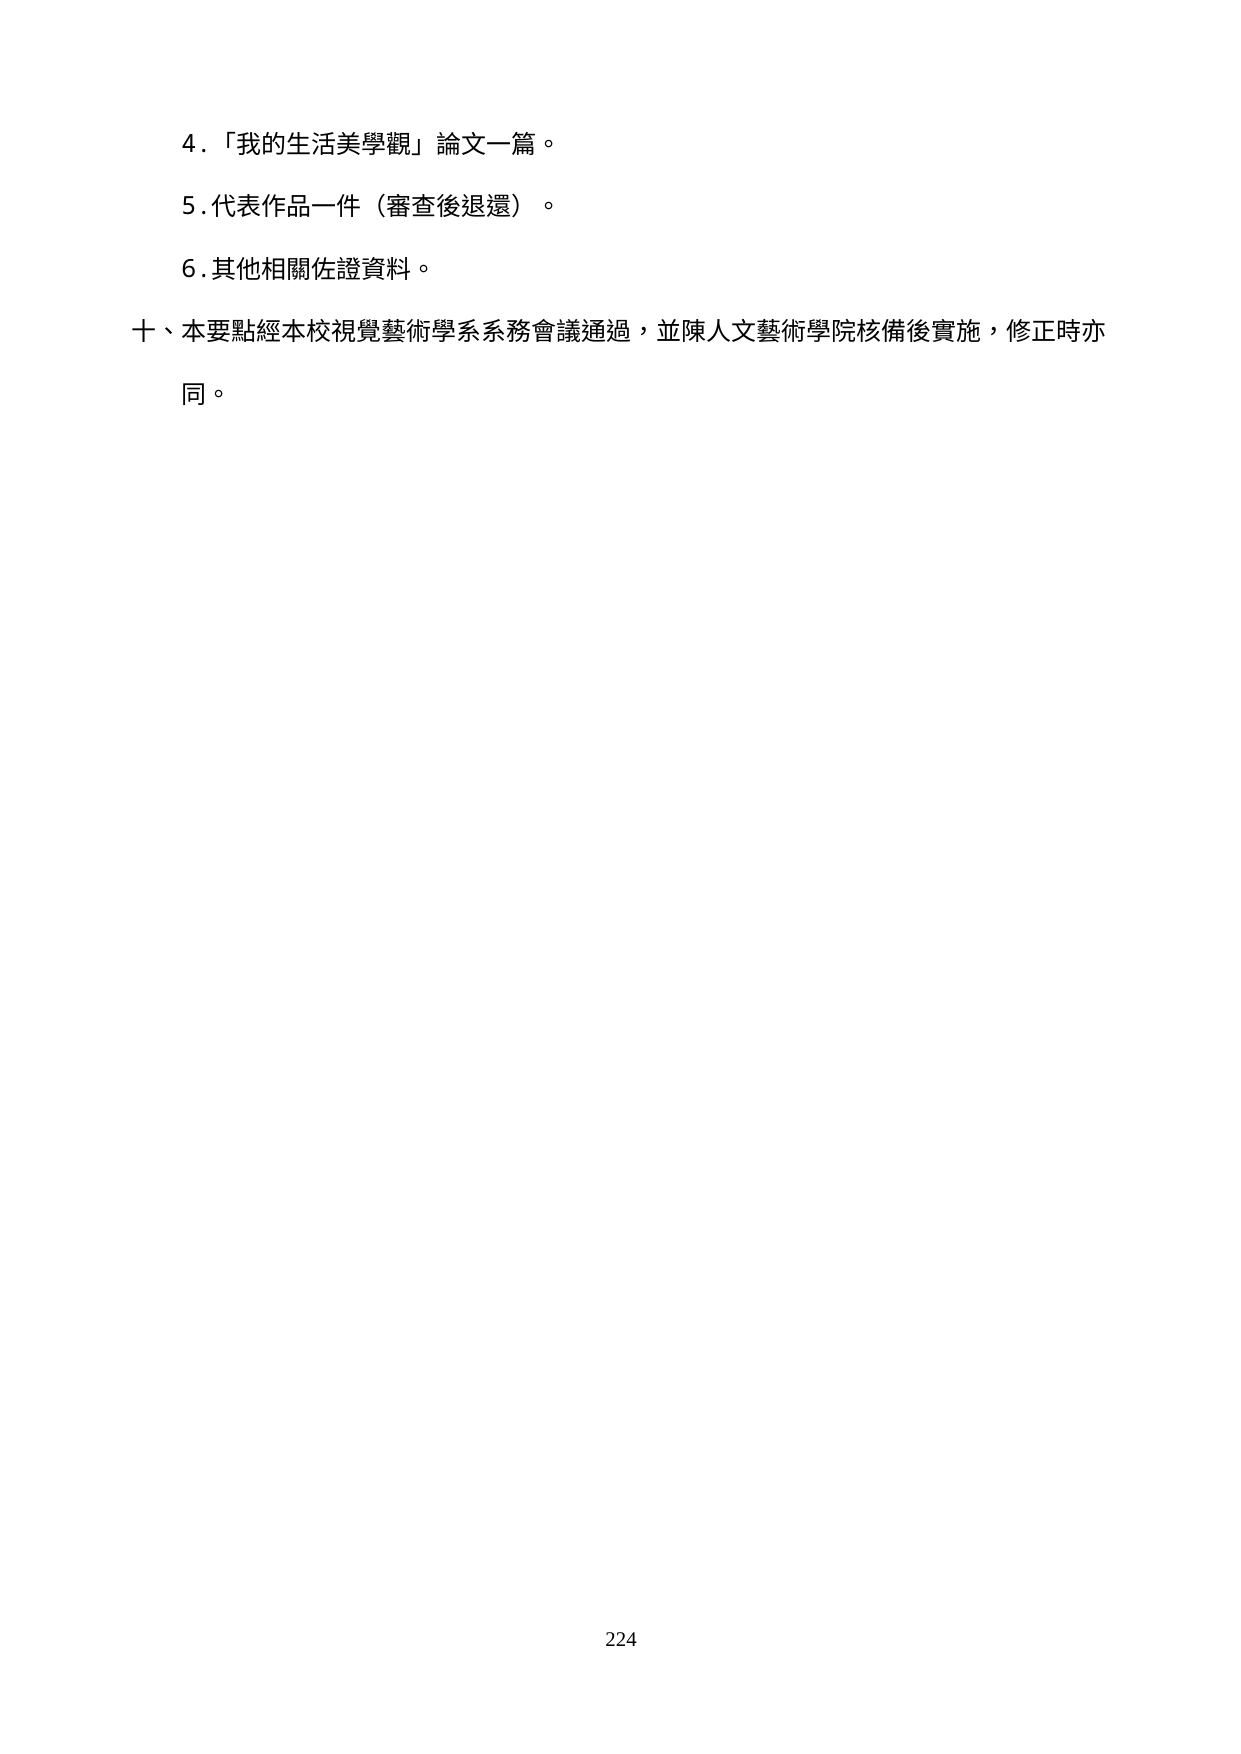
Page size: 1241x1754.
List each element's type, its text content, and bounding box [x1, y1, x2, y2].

text 4.「我的生活美學觀」論文一篇。 [131, 101, 1110, 163]
text 十、本要點經本校視覺藝術學系系務會議通過，並陳人文藝術學院核備後實施，修正時亦同。 [131, 288, 1110, 413]
text 6.其他相關佐證資料。 [131, 226, 1110, 288]
text 5.代表作品一件（審查後退還）。 [131, 163, 1110, 226]
